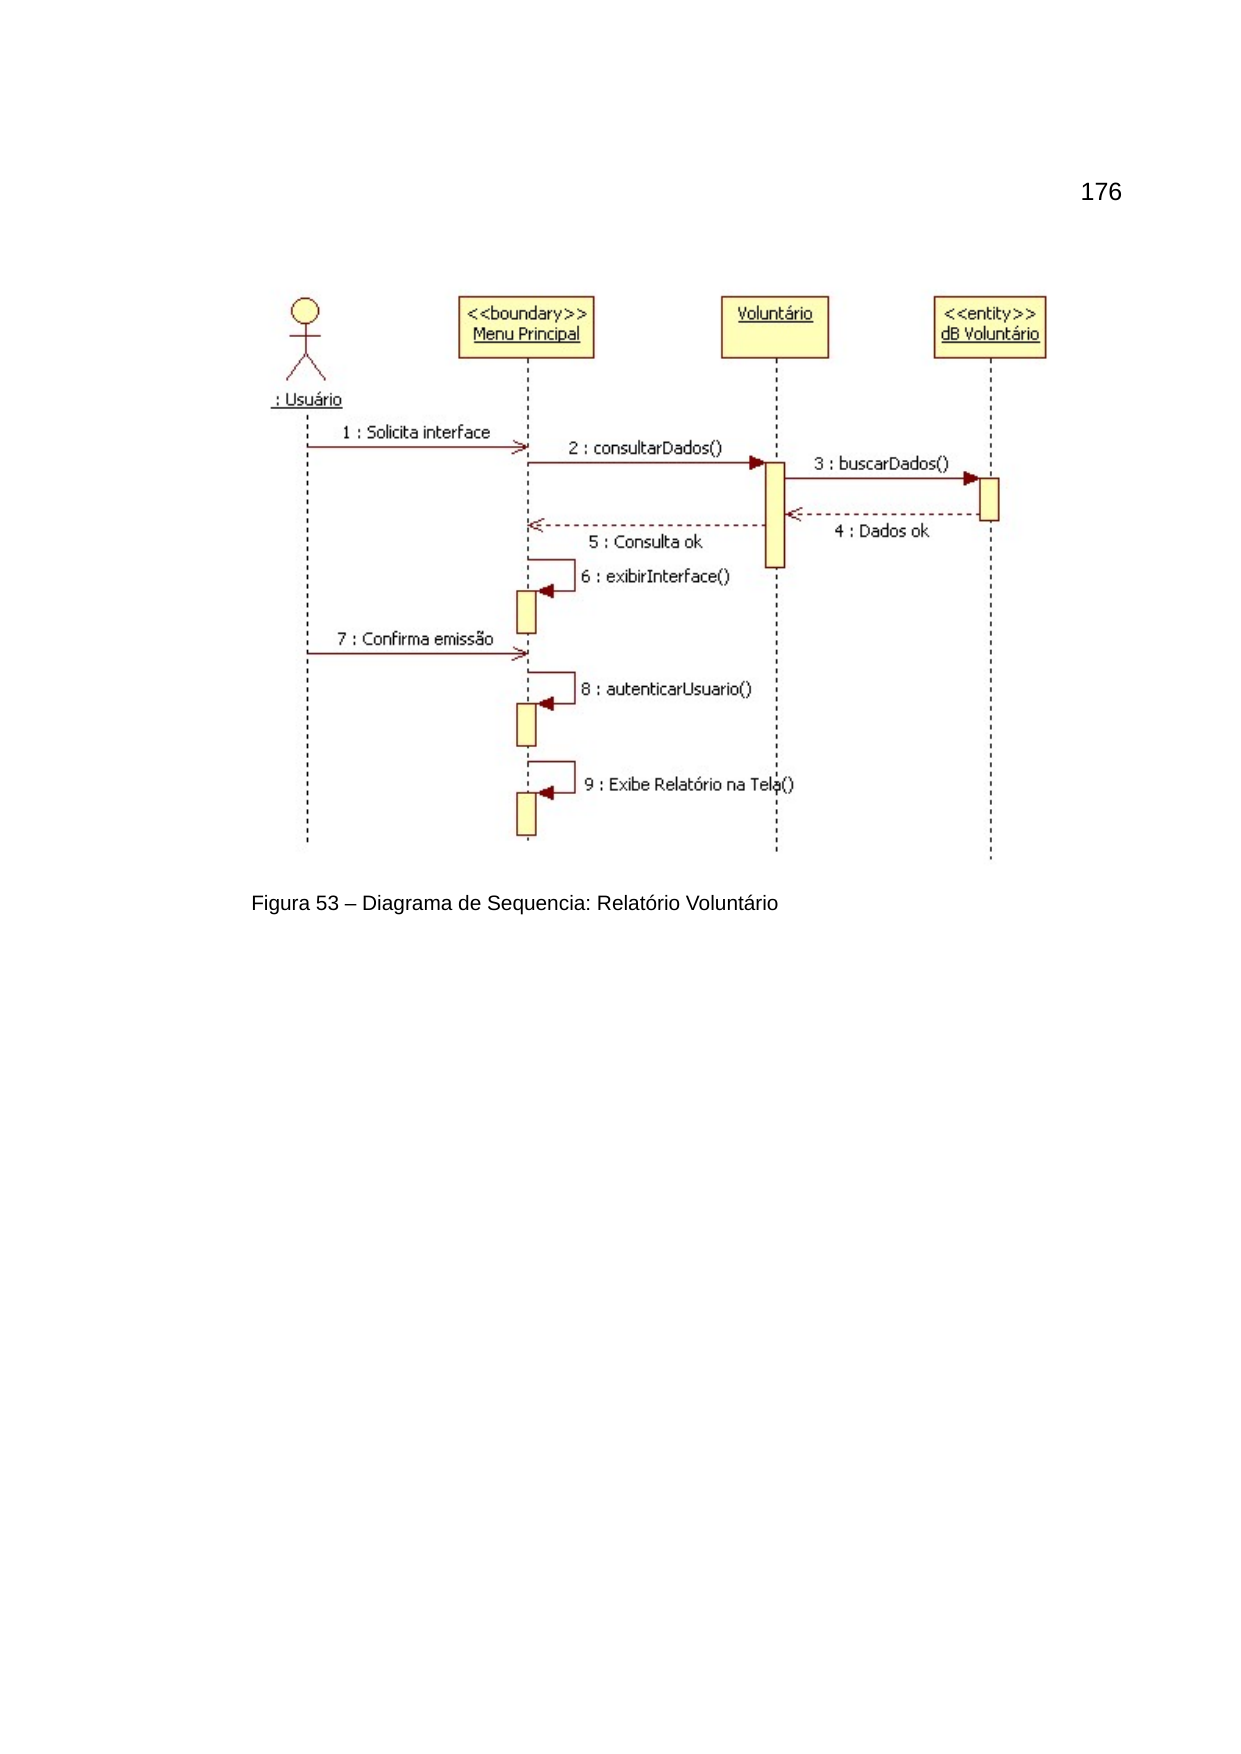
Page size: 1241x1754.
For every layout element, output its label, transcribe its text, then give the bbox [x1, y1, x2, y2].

text Figura 53 – Diagrama de Sequencia: Relatório Voluntário [177, 891, 1122, 915]
picture [221, 265, 1078, 891]
